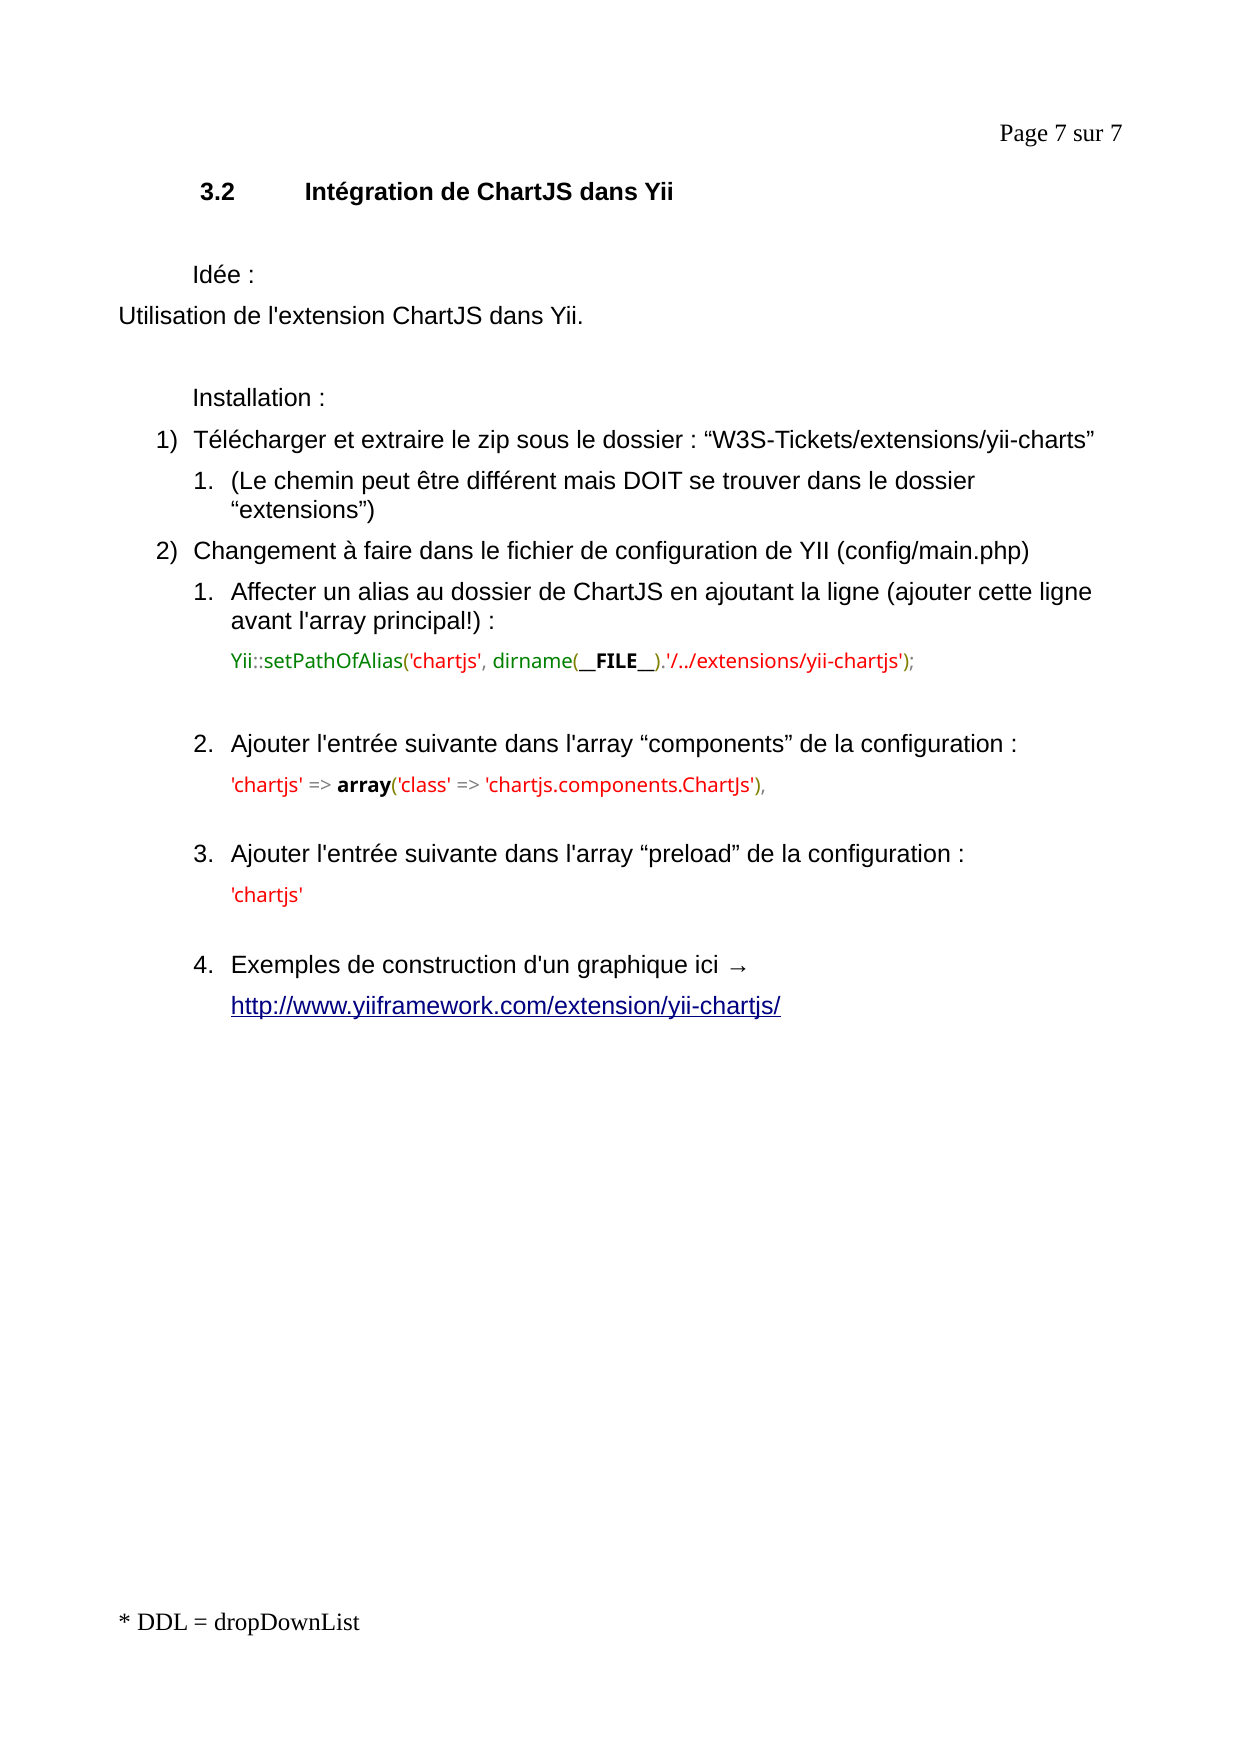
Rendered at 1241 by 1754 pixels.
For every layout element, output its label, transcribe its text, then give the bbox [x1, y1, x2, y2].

subtitle Ajouter l'entrée suivante dans l'array “preload” de la configuration : [193, 839, 1122, 868]
subtitle Installation : [118, 383, 1122, 412]
subtitle Yii::setPathOfAlias('chartjs', dirname(__FILE__).'/../extensions/yii-chartjs'); [193, 647, 1122, 675]
subtitle Intégration de ChartJS dans Yii [193, 177, 1122, 206]
subtitle Ajouter l'entrée suivante dans l'array “components” de la configuration : [193, 728, 1122, 757]
subtitle http://www.yiiframework.com/extension/yii-chartjs/ [193, 991, 1122, 1020]
subtitle Utilisation de l'extension ChartJS dans Yii. [118, 301, 1122, 329]
subtitle (Le chemin peut être différent mais DOIT se trouver dans le dossier “extensions”) [193, 466, 1122, 523]
subtitle Changement à faire dans le fichier de configuration de YII (config/main.php) [156, 536, 1122, 564]
subtitle Exemples de construction d'un graphique ici → [193, 950, 1122, 978]
subtitle Idée : [118, 259, 1122, 288]
list 'chartjs' => array('class' => 'chartjs.components.ChartJs'), [193, 770, 1122, 798]
subtitle Affecter un alias au dossier de ChartJS en ajoutant la ligne (ajouter cette ligne avant l'array principal!) : [193, 577, 1122, 634]
subtitle Télécharger et extraire le zip sous le dossier : “W3S-Tickets/extensions/yii-charts” [156, 424, 1122, 453]
list 'chartjs' [193, 881, 1122, 908]
